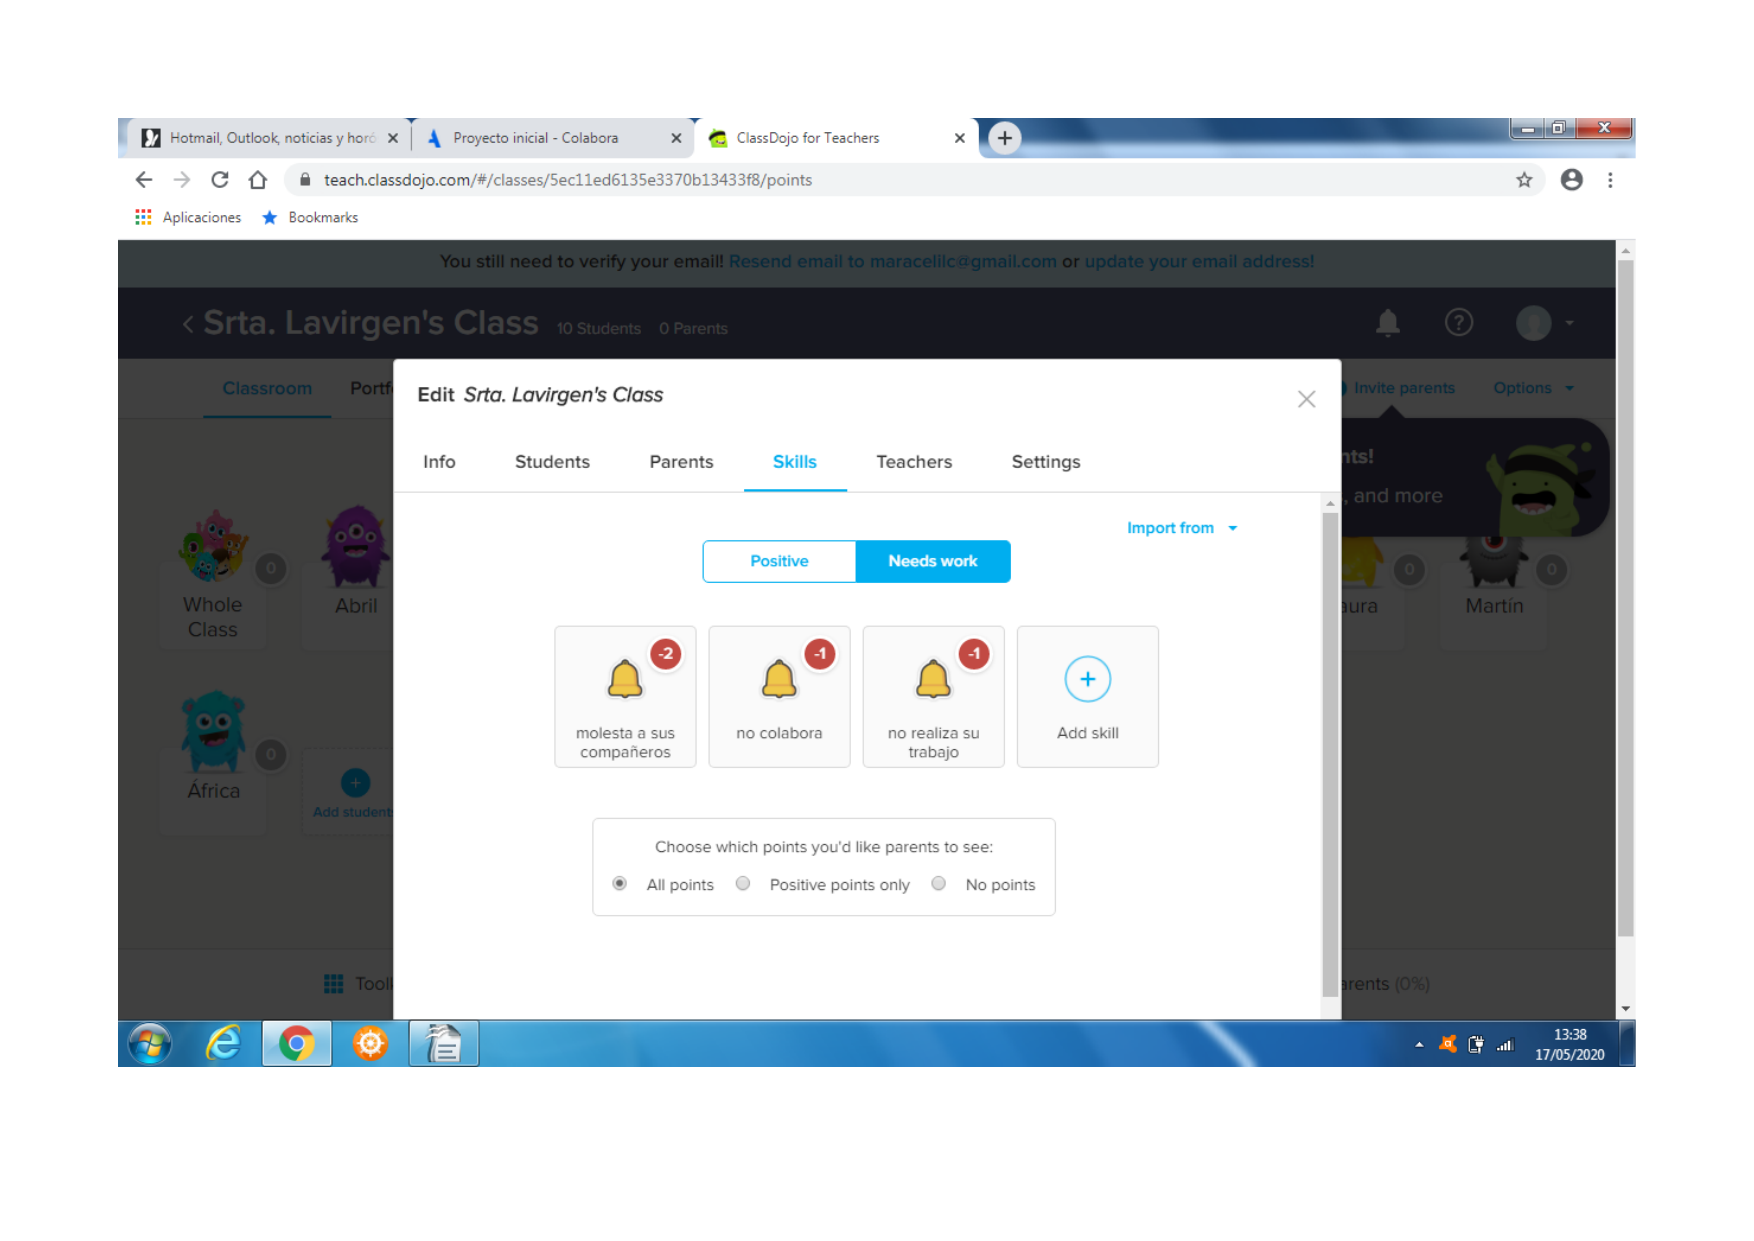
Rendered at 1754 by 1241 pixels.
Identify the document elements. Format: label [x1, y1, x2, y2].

picture [118, 118, 1636, 1067]
